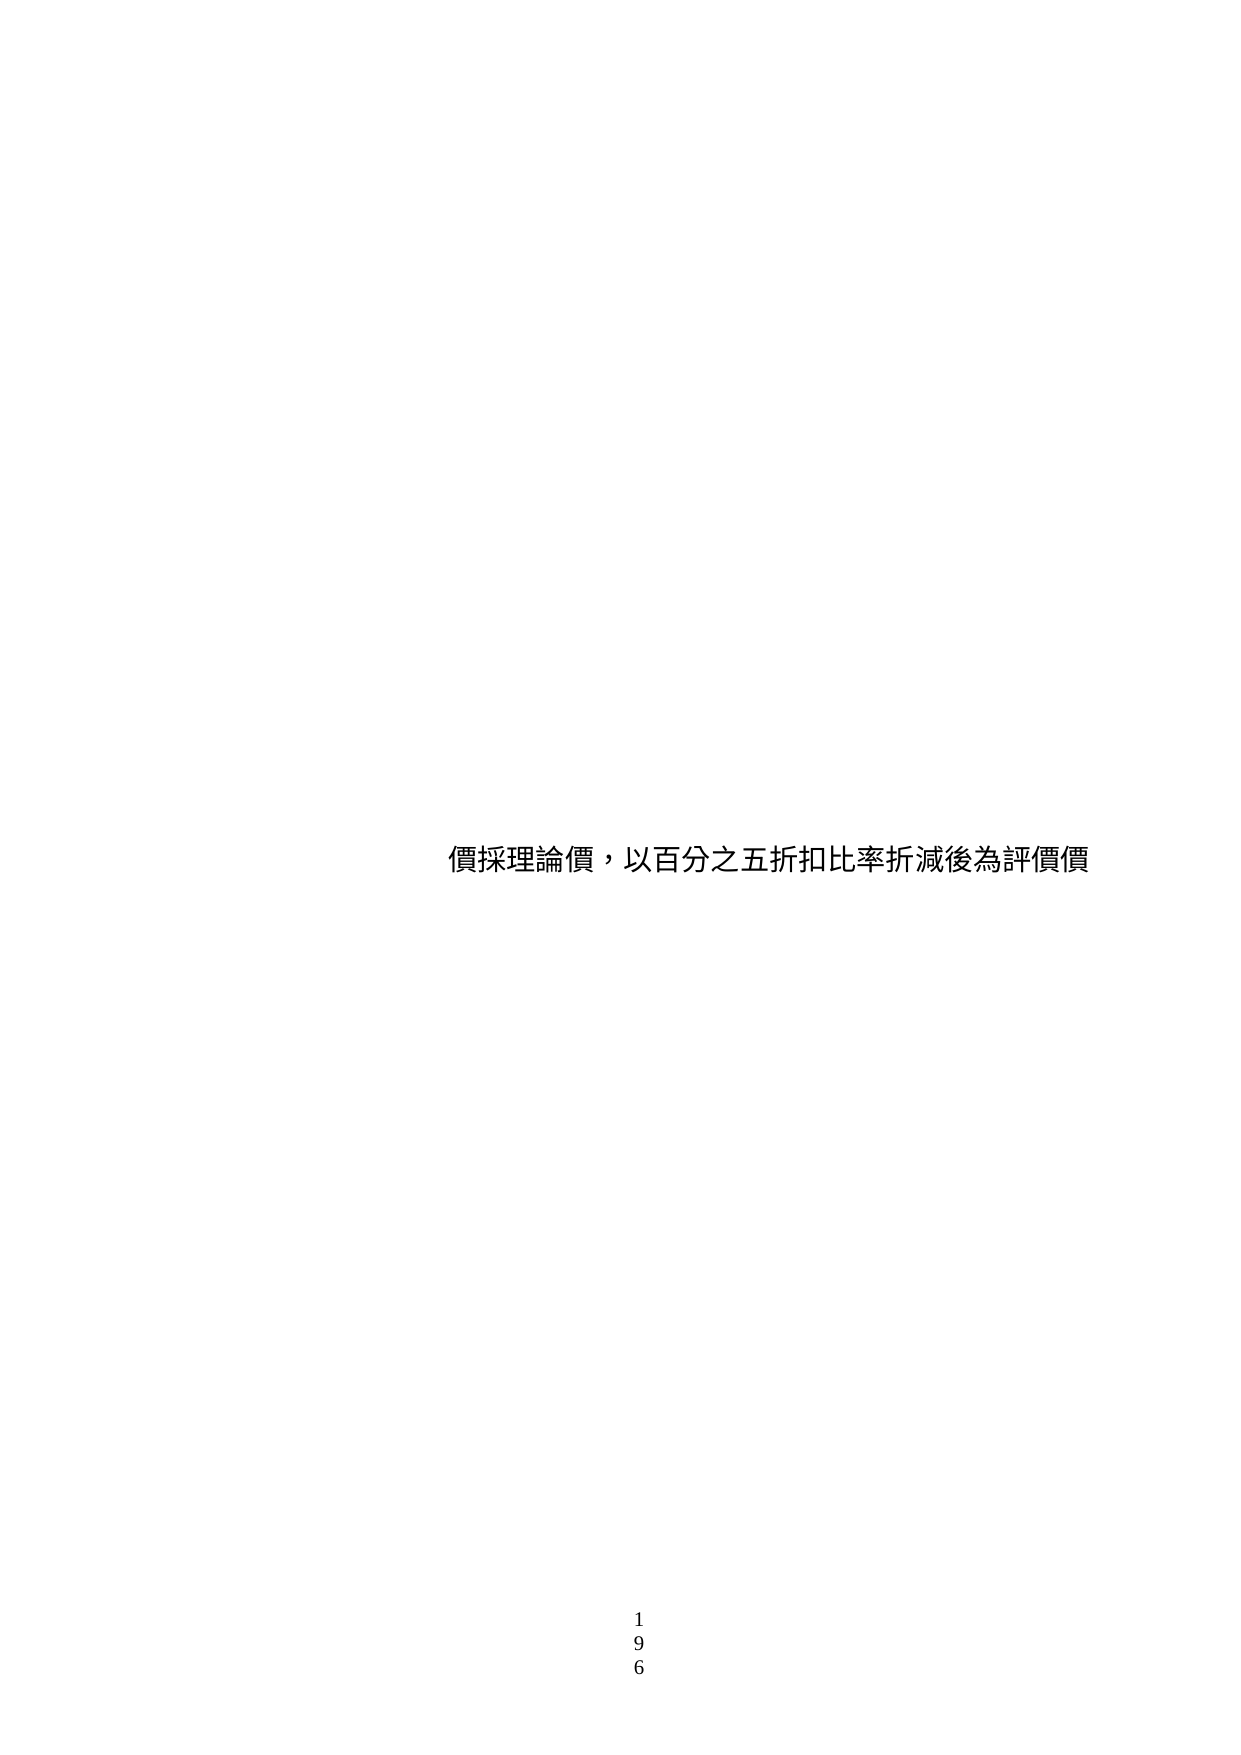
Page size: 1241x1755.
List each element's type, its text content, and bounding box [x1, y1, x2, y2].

text 價採理論價，以百分之五折扣比率折減後為評價價 [390, 816, 1093, 879]
